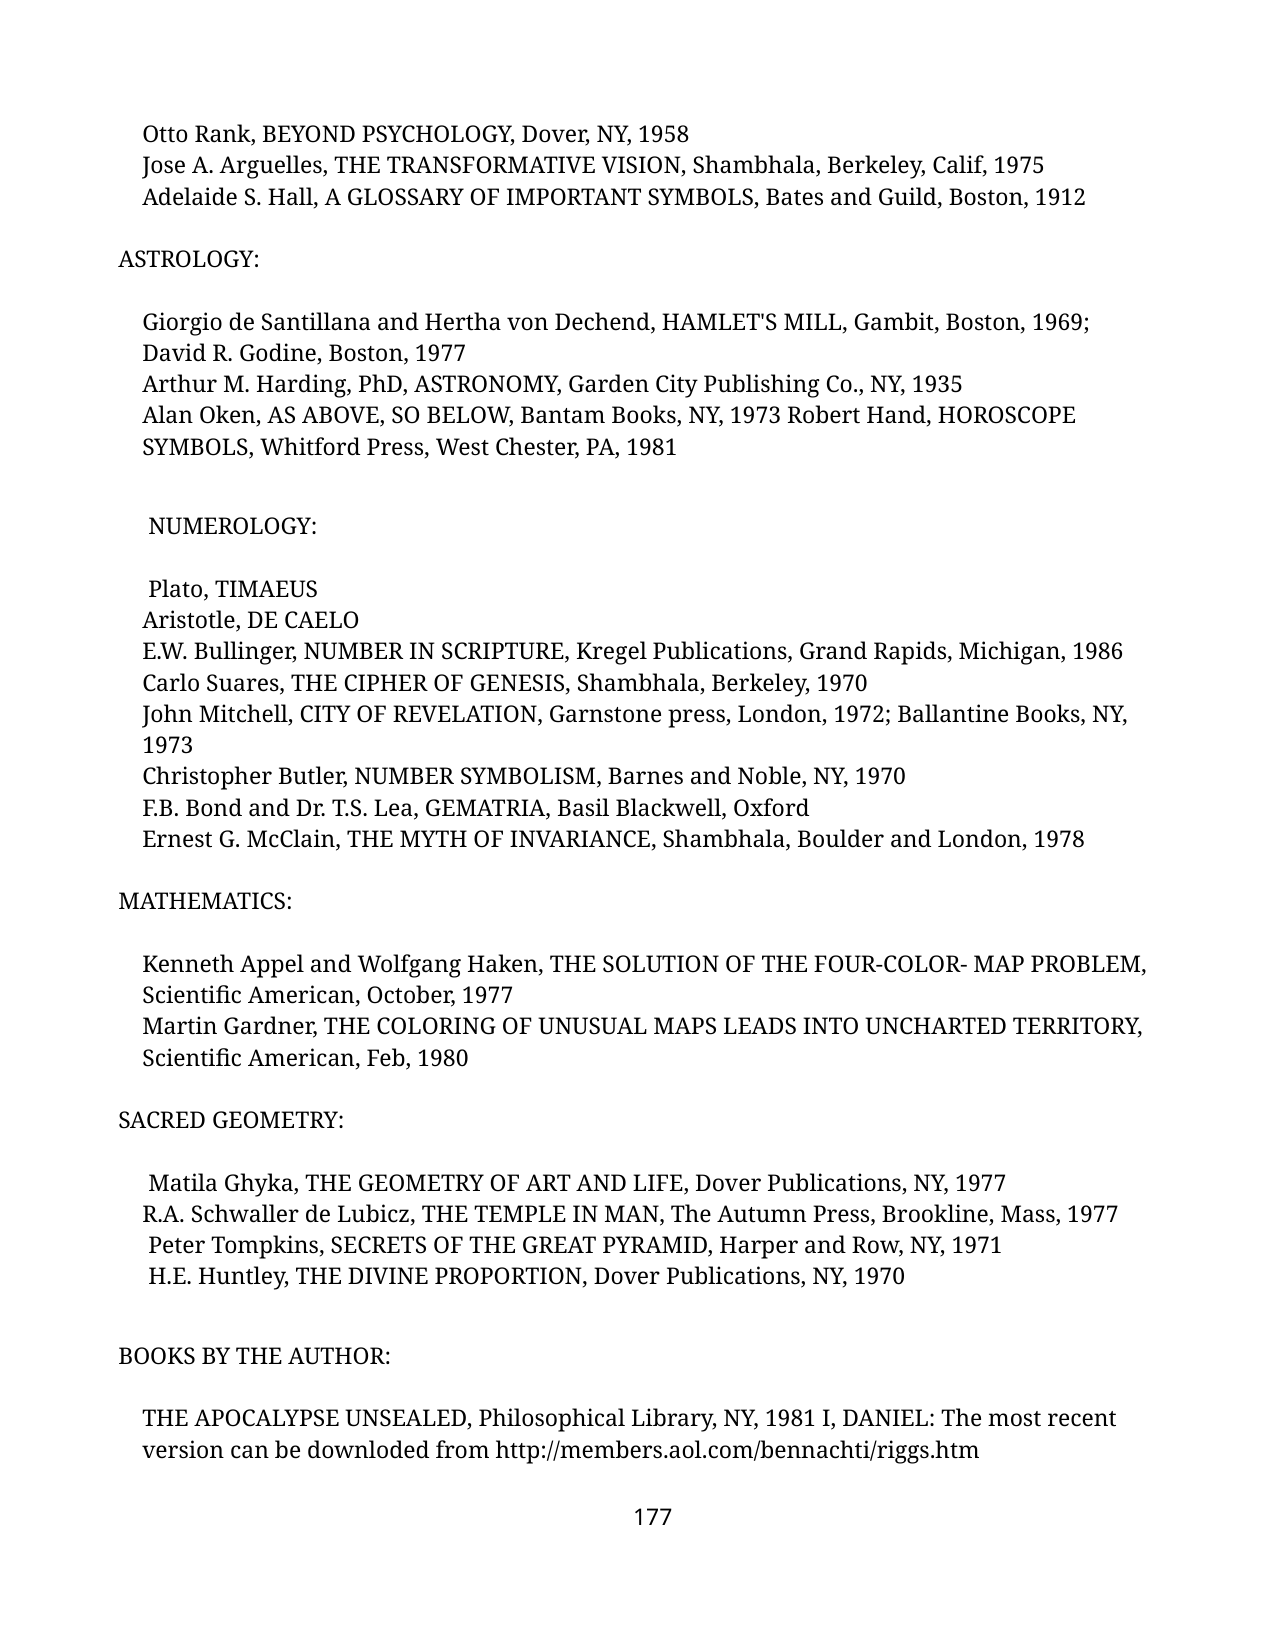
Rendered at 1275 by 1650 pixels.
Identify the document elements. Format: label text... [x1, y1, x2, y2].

list THE APOCALYPSE UNSEALED, Philosophical Library, NY, 1981 I, DANIEL: The most recent version can be downloded from http://members.aol.com/bennachti/riggs.htm [142, 1402, 1157, 1465]
list R.A. Schwaller de Lubicz, THE TEMPLE IN MAN, The Autumn Press, Brookline, Mass, 1977 [142, 1198, 1157, 1229]
text Peter Tompkins, SECRETS OF THE GREAT PYRAMID, Harper and Row, NY, 1971 [118, 1229, 1157, 1260]
text BOOKS BY THE AUTHOR: [118, 1340, 1157, 1371]
list Otto Rank, BEYOND PSYCHOLOGY, Dover, NY, 1958 [142, 118, 1157, 149]
list F.B. Bond and Dr. T.S. Lea, GEMATRIA, Basil Blackwell, Oxford [142, 791, 1157, 823]
list Martin Gardner, THE COLORING OF UNUSUAL MAPS LEADS INTO UNCHARTED TERRITORY, Scientific American, Feb, 1980 [142, 1010, 1157, 1073]
text NUMEROLOGY: [118, 510, 1157, 541]
list Christopher Butler, NUMBER SYMBOLISM, Barnes and Noble, NY, 1970 [142, 760, 1157, 791]
list Jose A. Arguelles, THE TRANSFORMATIVE VISION, Shambhala, Berkeley, Calif, 1975 [142, 149, 1157, 181]
text SACRED GEOMETRY: [118, 1104, 1157, 1135]
list Arthur M. Harding, PhD, ASTRONOMY, Garden City Publishing Co., NY, 1935 [142, 368, 1157, 399]
text Matila Ghyka, THE GEOMETRY OF ART AND LIFE, Dover Publications, NY, 1977 [118, 1166, 1157, 1198]
text H.E. Huntley, THE DIVINE PROPORTION, Dover Publications, NY, 1970 [118, 1260, 1157, 1291]
text Plato, TIMAEUS [118, 573, 1157, 604]
list Giorgio de Santillana and Hertha von Dechend, HAMLET'S MILL, Gambit, Boston, 1969; David R. Godine, Boston, 1977 [142, 306, 1157, 368]
list Adelaide S. Hall, A GLOSSARY OF IMPORTANT SYMBOLS, Bates and Guild, Boston, 1912 [142, 181, 1157, 212]
list Alan Oken, AS ABOVE, SO BELOW, Bantam Books, NY, 1973 Robert Hand, HOROSCOPE SYMBOLS, Whitford Press, West Chester, PA, 1981 [142, 399, 1157, 462]
list E.W. Bullinger, NUMBER IN SCRIPTURE, Kregel Publications, Grand Rapids, Michigan, 1986 [142, 635, 1157, 666]
text ASTROLOGY: [118, 243, 1157, 274]
text MATHEMATICS: [118, 885, 1157, 916]
list John Mitchell, CITY OF REVELATION, Garnstone press, London, 1972; Ballantine Books, NY, 1973 [142, 698, 1157, 760]
list Aristotle, DE CAELO [142, 604, 1157, 635]
list Carlo Suares, THE CIPHER OF GENESIS, Shambhala, Berkeley, 1970 [142, 666, 1157, 698]
list Kenneth Appel and Wolfgang Haken, THE SOLUTION OF THE FOUR-COLOR- MAP PROBLEM, Scientific American, October, 1977 [142, 948, 1157, 1010]
list Ernest G. McClain, THE MYTH OF INVARIANCE, Shambhala, Boulder and London, 1978 [142, 823, 1157, 854]
